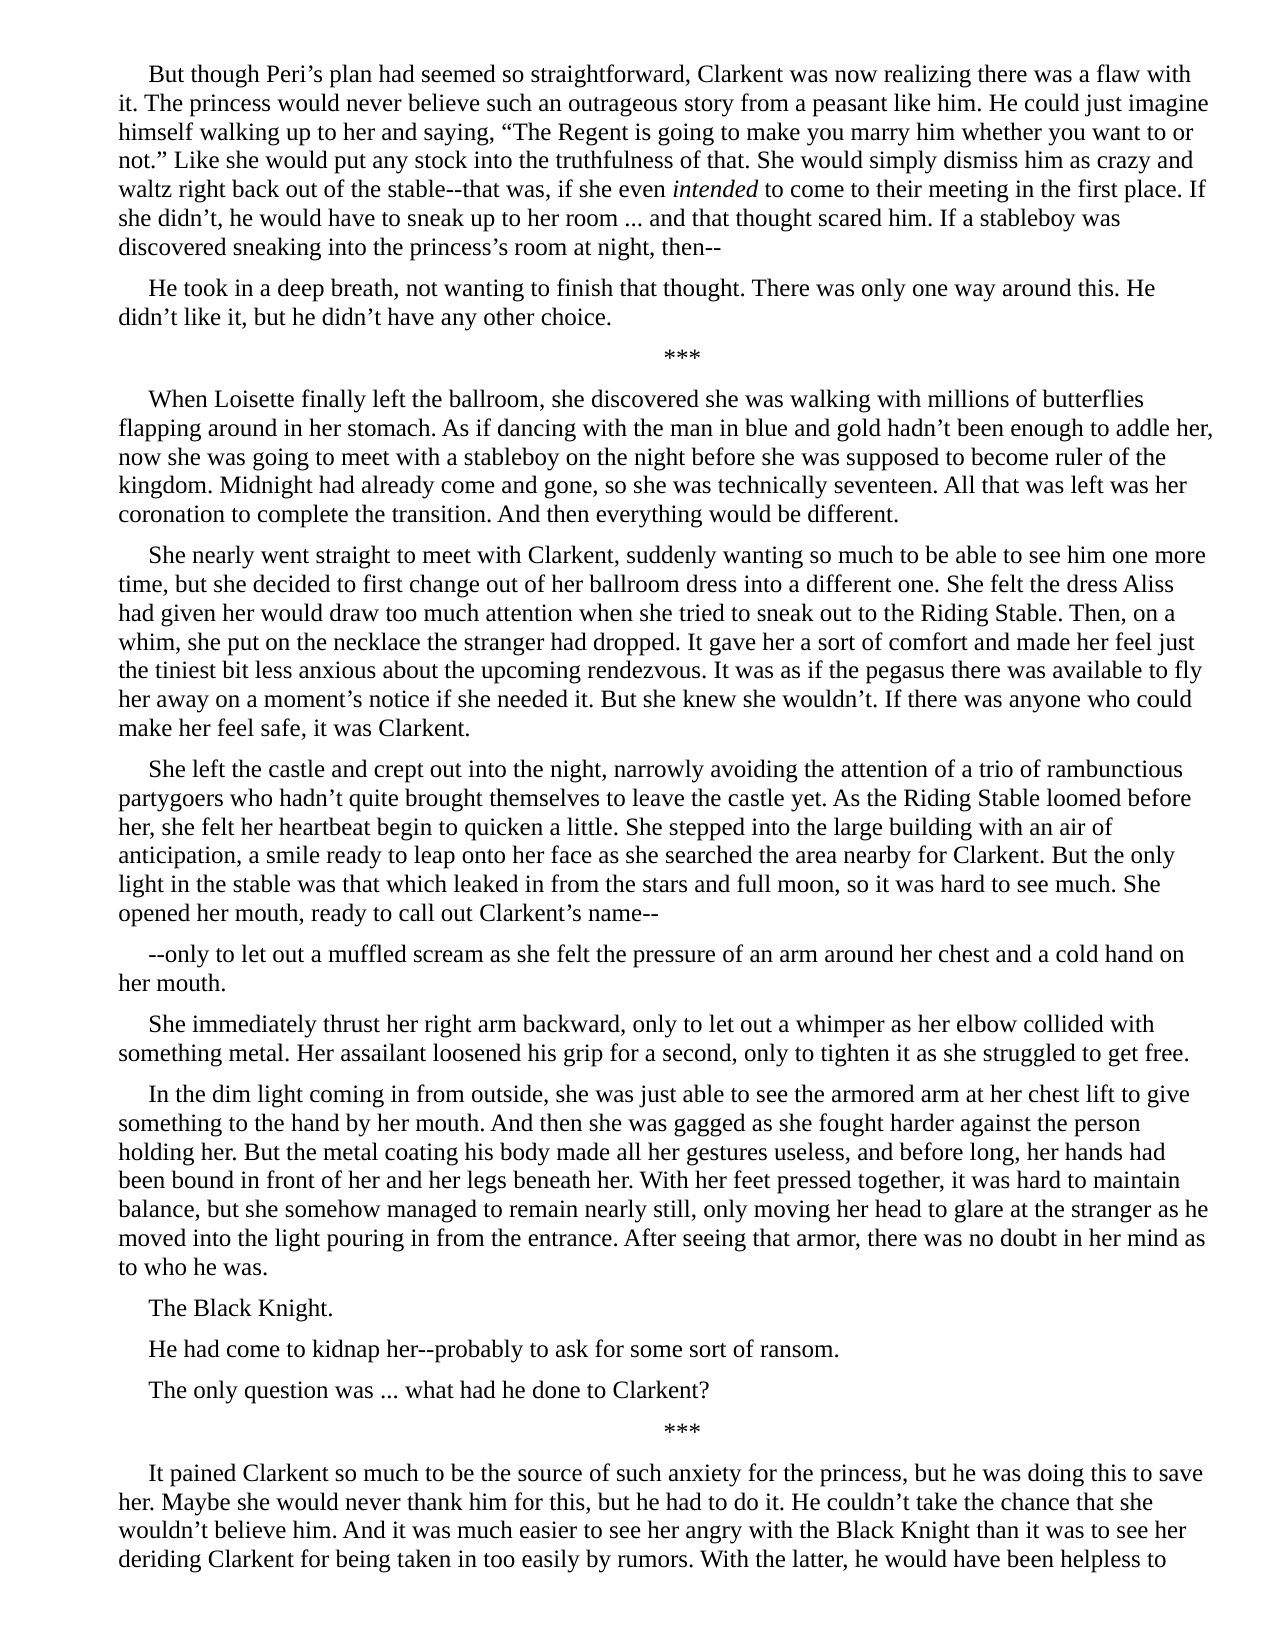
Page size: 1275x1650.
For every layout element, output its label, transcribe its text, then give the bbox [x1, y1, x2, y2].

text In the dim light coming in from outside, she was just able to see the armored arm at her chest lift to give something to the hand by her mouth. And then she was gagged as she fought harder against the person holding her. But the metal coating his body made all her gestures useless, and before long, her hands had been bound in front of her and her legs beneath her. With her feet pressed together, it was hard to maintain balance, but she somehow managed to remain nearly still, only moving her head to glare at the stranger as he moved into the light pouring in from the entrance. After seeing that armor, there was no doubt in her mind as to who he was. [118, 1079, 1216, 1280]
text *** [118, 1417, 1216, 1445]
text The only question was ... what had he done to Clarkent? [118, 1375, 1216, 1404]
text She left the castle and crept out into the night, narrowly avoiding the attention of a trio of rambunctious partygoers who hadn’t quite brought themselves to leave the castle yet. As the Riding Stable loomed before her, she felt her heartbeat begin to quicken a little. She stepped into the large building with an air of anticipation, a smile ready to leap onto her face as she searched the area nearby for Clarkent. But the only light in the stable was that which leaked in from the stars and full moon, so it was hard to see much. She opened her mouth, ready to call out Clarkent’s name-- [118, 754, 1216, 927]
text The Black Knight. [118, 1293, 1216, 1322]
text She nearly went straight to meet with Clarkent, suddenly wanting so much to be able to see him one more time, but she decided to first change out of her ballroom dress into a different one. She felt the dress Aliss had given her would draw too much attention when she tried to sneak out to the Riding Stable. Then, on a whim, she put on the necklace the stranger had dropped. It gave her a sort of comfort and made her feel just the tiniest bit less anxious about the upcoming rendezvous. It was as if the pegasus there was available to fly her away on a moment’s notice if she needed it. But she knew she wouldn’t. If there was anyone who could make her feel safe, it was Clarkent. [118, 540, 1216, 742]
text He had come to kidnap her--probably to ask for some sort of ransom. [118, 1334, 1216, 1363]
text But though Peri’s plan had seemed so straightforward, Clarkent was now realizing there was a flaw with it. The princess would never believe such an outrageous story from a peasant like him. He could just imagine himself walking up to her and saying, “The Regent is going to make you marry him whether you want to or not.” Like she would put any stock into the truthfulness of that. She would simply dismiss him as crazy and waltz right back out of the stable--that was, if she even intended to come to their meeting in the first place. If she didn’t, he would have to sneak up to her room ... and that thought scared him. If a stableboy was discovered sneaking into the princess’s room at night, then-- [118, 59, 1216, 260]
text --only to let out a muffled scream as she felt the pressure of an arm around her chest and a cold hand on her mouth. [118, 939, 1216, 997]
text She immediately thrust her right arm backward, only to let out a whimper as her elbow collided with something metal. Her assailant loosened his grip for a second, only to tighten it as she struggled to get free. [118, 1009, 1216, 1067]
text When Loisette finally left the ballroom, she discovered she was walking with millions of butterflies flapping around in her stomach. As if dancing with the man in blue and gold hadn’t been enough to addle her, now she was going to meet with a stableboy on the night before she was supposed to become ruler of the kingdom. Midnight had already come and gone, so she was technically seventeen. All that was left was her coronation to complete the transition. And then everything would be different. [118, 384, 1216, 528]
text *** [118, 343, 1216, 372]
text He took in a deep breath, not wanting to finish that thought. There was only one way around this. He didn’t like it, but he didn’t have any other choice. [118, 273, 1216, 330]
text It pained Clarkent so much to be the source of such anxiety for the princess, but he was doing this to save her. Maybe she would never thank him for this, but he had to do it. He couldn’t take the chance that she wouldn’t believe him. And it was much easier to see her angry with the Black Knight than it was to see her deriding Clarkent for being taken in too easily by rumors. With the latter, he would have been helpless to [118, 1458, 1216, 1573]
